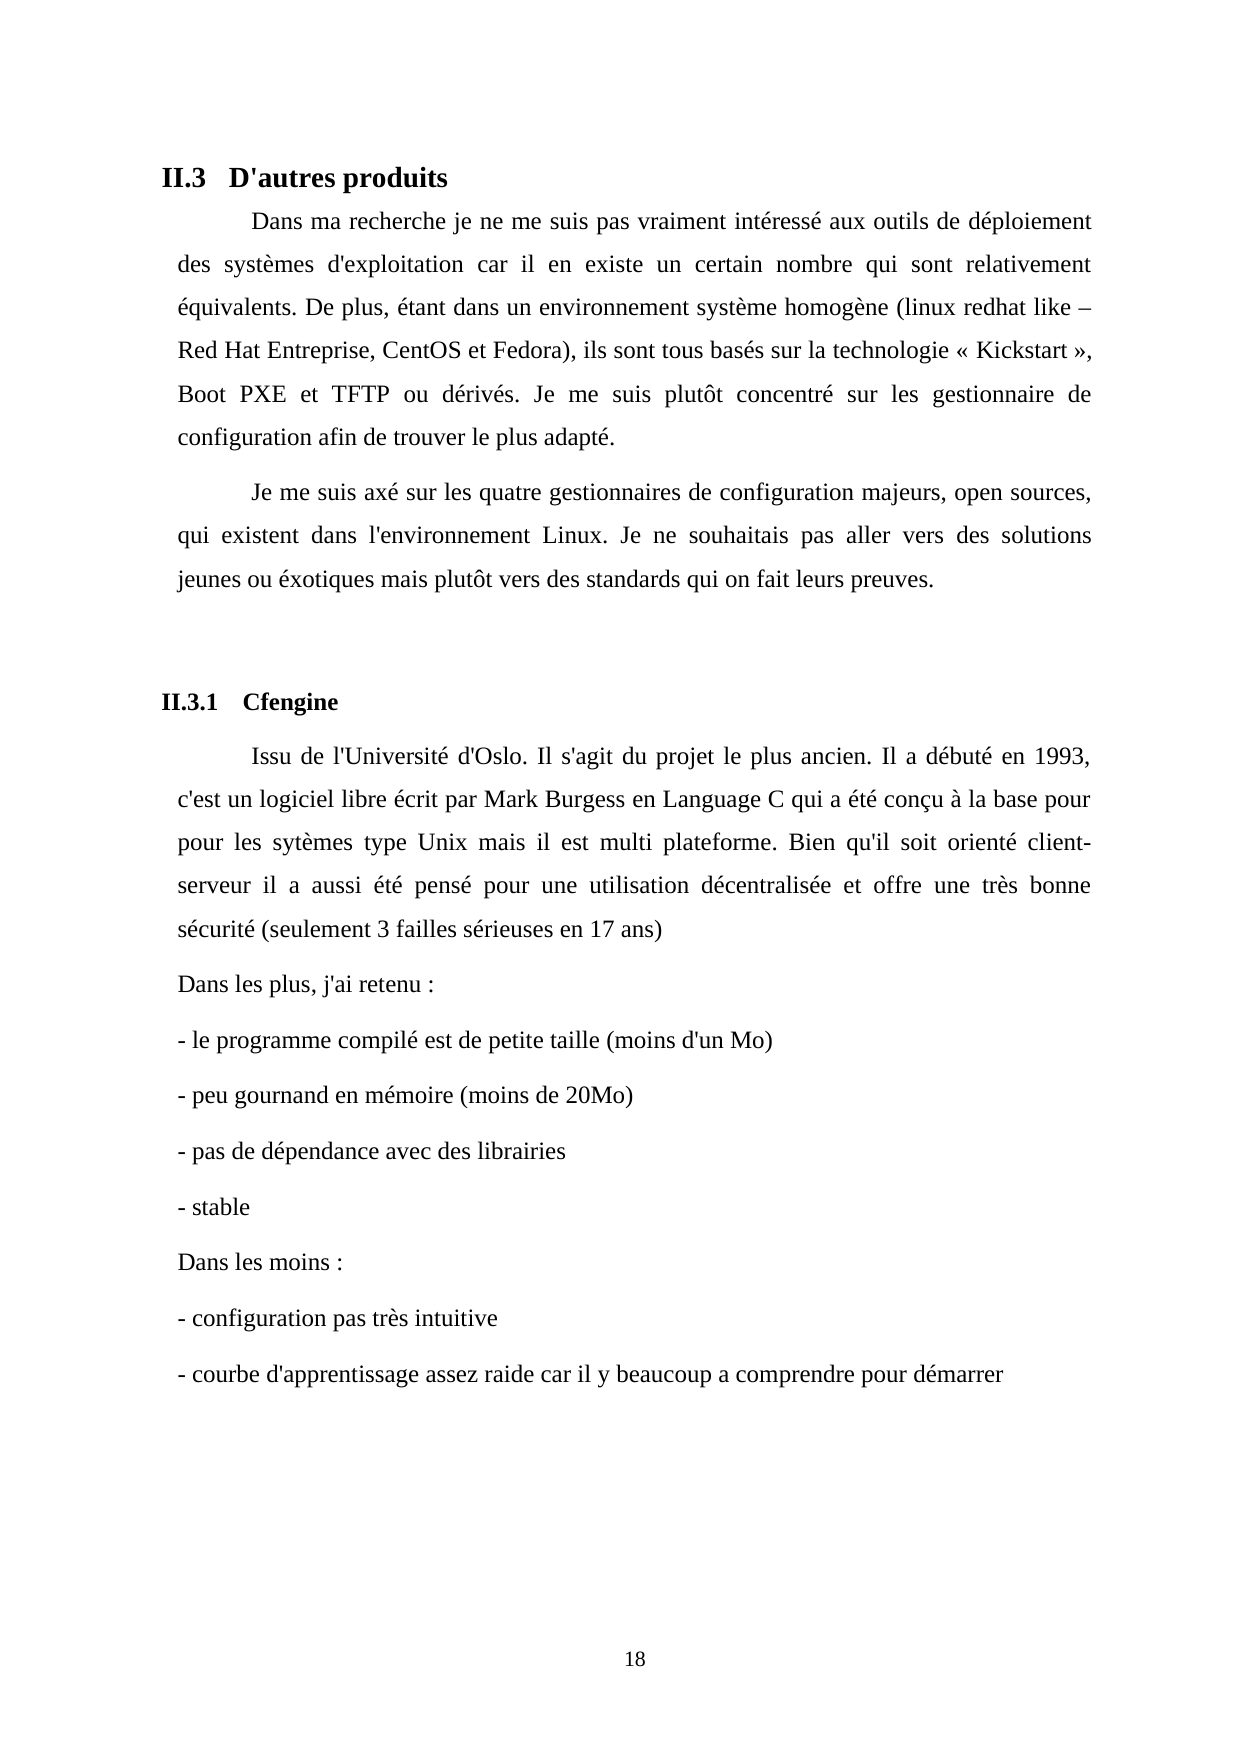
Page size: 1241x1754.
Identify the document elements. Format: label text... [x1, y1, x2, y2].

text - stable [177, 1192, 1092, 1221]
text - pas de dépendance avec des librairies [177, 1136, 1092, 1165]
subtitle D'autres produits [161, 160, 1092, 194]
subtitle Cfengine [161, 687, 1092, 716]
text Issu de l'Université d'Oslo. Il s'agit du projet le plus ancien. Il a débuté en 1993, c'est un logiciel libre écrit par Mark Burgess en Language C qui a été conçu à la base pour pour les sytèmes type Unix mais il est multi plateforme. Bien qu'il soit orienté client-serveur il a aussi été pensé pour une utilisation décentralisée et offre une très bonne sécurité (seulement 3 failles sérieuses en 17 ans) [177, 741, 1092, 942]
text - peu gournand en mémoire (moins de 20Mo) [177, 1081, 1092, 1109]
text Dans ma recherche je ne me suis pas vraiment intéressé aux outils de déploiement des systèmes d'exploitation car il en existe un certain nombre qui sont relativement équivalents. De plus, étant dans un environnement système homogène (linux redhat like – Red Hat Entreprise, CentOS et Fedora), ils sont tous basés sur la technologie « Kickstart », Boot PXE et TFTP ou dérivés. Je me suis plutôt concentré sur les gestionnaire de configuration afin de trouver le plus adapté. [177, 206, 1092, 451]
text Dans les plus, j'ai retenu : [177, 969, 1092, 998]
text Je me suis axé sur les quatre gestionnaires de configuration majeurs, open sources, qui existent dans l'environnement Linux. Je ne souhaitais pas aller vers des solutions jeunes ou éxotiques mais plutôt vers des standards qui on fait leurs preuves. [177, 477, 1092, 592]
text - configuration pas très intuitive [177, 1303, 1092, 1332]
text - courbe d'apprentissage assez raide car il y beaucoup a comprendre pour démarrer [177, 1359, 1092, 1387]
text - le programme compilé est de petite taille (moins d'un Mo) [177, 1025, 1092, 1054]
text Dans les moins : [177, 1247, 1092, 1276]
